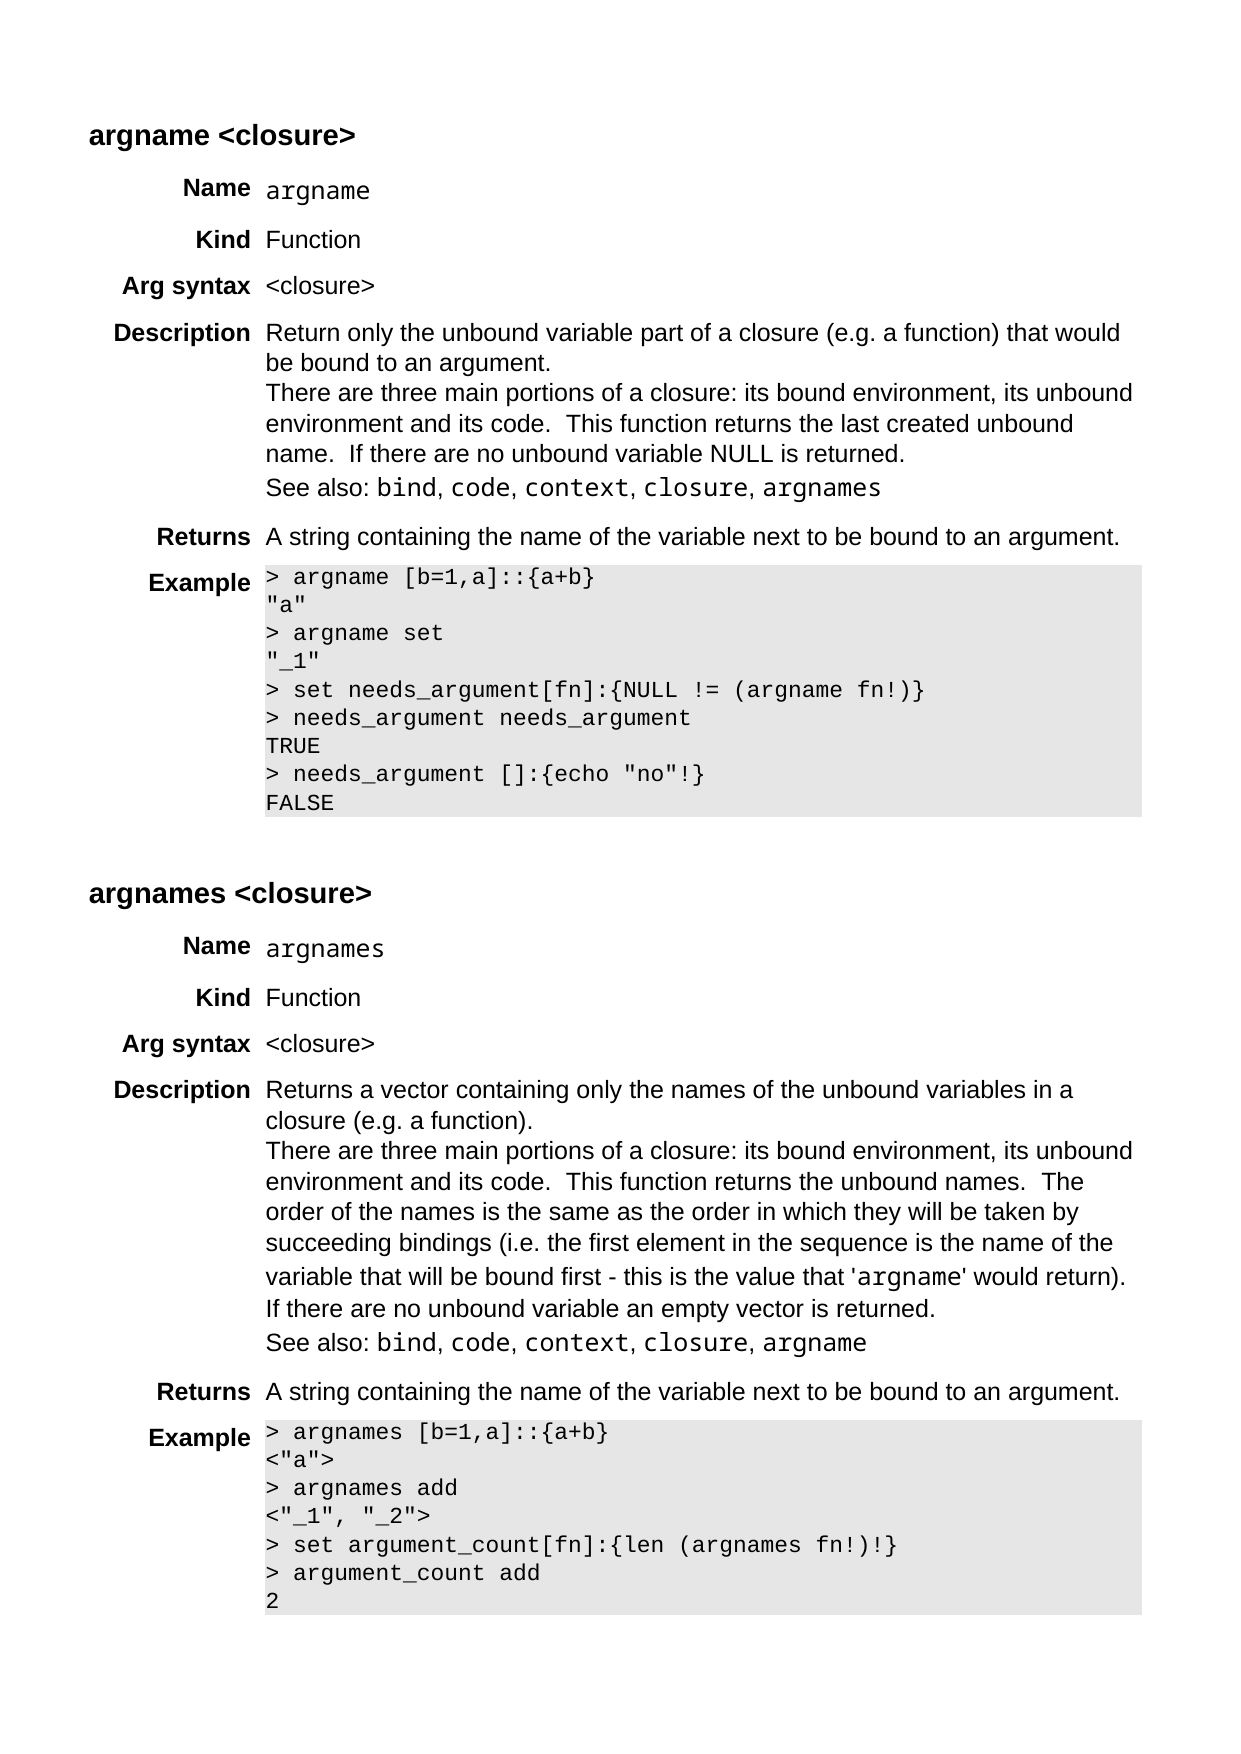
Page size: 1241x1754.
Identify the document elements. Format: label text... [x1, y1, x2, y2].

table_cell <closure> [263, 1020, 1145, 1067]
table_cell Arg syntax [89, 262, 262, 309]
table_cell Kind [89, 216, 262, 262]
table_cell Returns [89, 513, 262, 559]
table_cell Example [89, 1414, 262, 1627]
subtitle argnames <closure> [88, 876, 1145, 909]
table_cell <closure> [263, 262, 1145, 309]
table_header argnames [263, 922, 1145, 974]
table_cell A string containing the name of the variable next to be bound to an argument. [263, 513, 1145, 559]
table_cell Return only the unbound variable part of a closure (e.g. a function) that would be bound to an argument. There are three main portions of a closure: its bound environment, its unbound environment and its code. This function returns the last created unbound name. If there are no unbound variable NULL is returned. See also: bind, code, context, closure, argnames [263, 309, 1145, 513]
table_cell Returns [89, 1368, 262, 1414]
table_cell > argnames [b=1,a]::{a+b} <"a"> > argnames add <"_1", "_2"> > set argument_count[fn]:{len (argnames fn!)!} > argument_count add 2 [263, 1414, 1145, 1627]
table_cell > argname [b=1,a]::{a+b} "a" > argname set "_1" > set needs_argument[fn]:{NULL != (argname fn!)} > needs_argument needs_argument TRUE > needs_argument []:{echo "no"!} FALSE [263, 559, 1145, 829]
subtitle argname <closure> [88, 118, 1145, 152]
table_cell Description [89, 309, 262, 513]
table_cell Description [89, 1067, 262, 1368]
table_cell Arg syntax [89, 1020, 262, 1067]
table_cell A string containing the name of the variable next to be bound to an argument. [263, 1368, 1145, 1414]
table_cell Returns a vector containing only the names of the unbound variables in a closure (e.g. a function). There are three main portions of a closure: its bound environment, its unbound environment and its code. This function returns the unbound names. The order of the names is the same as the order in which they will be taken by succeeding bindings (i.e. the first element in the sequence is the name of the variable that will be bound first - this is the value that 'argname' would return). If there are no unbound variable an empty vector is returned. See also: bind, code, context, closure, argname [263, 1067, 1145, 1368]
table_header Name [89, 922, 262, 974]
table_cell Kind [89, 974, 262, 1020]
table_header Name [89, 164, 262, 216]
table_header argname [263, 164, 1145, 216]
table_cell Function [263, 216, 1145, 262]
table_cell Example [89, 559, 262, 829]
table_cell Function [263, 974, 1145, 1020]
